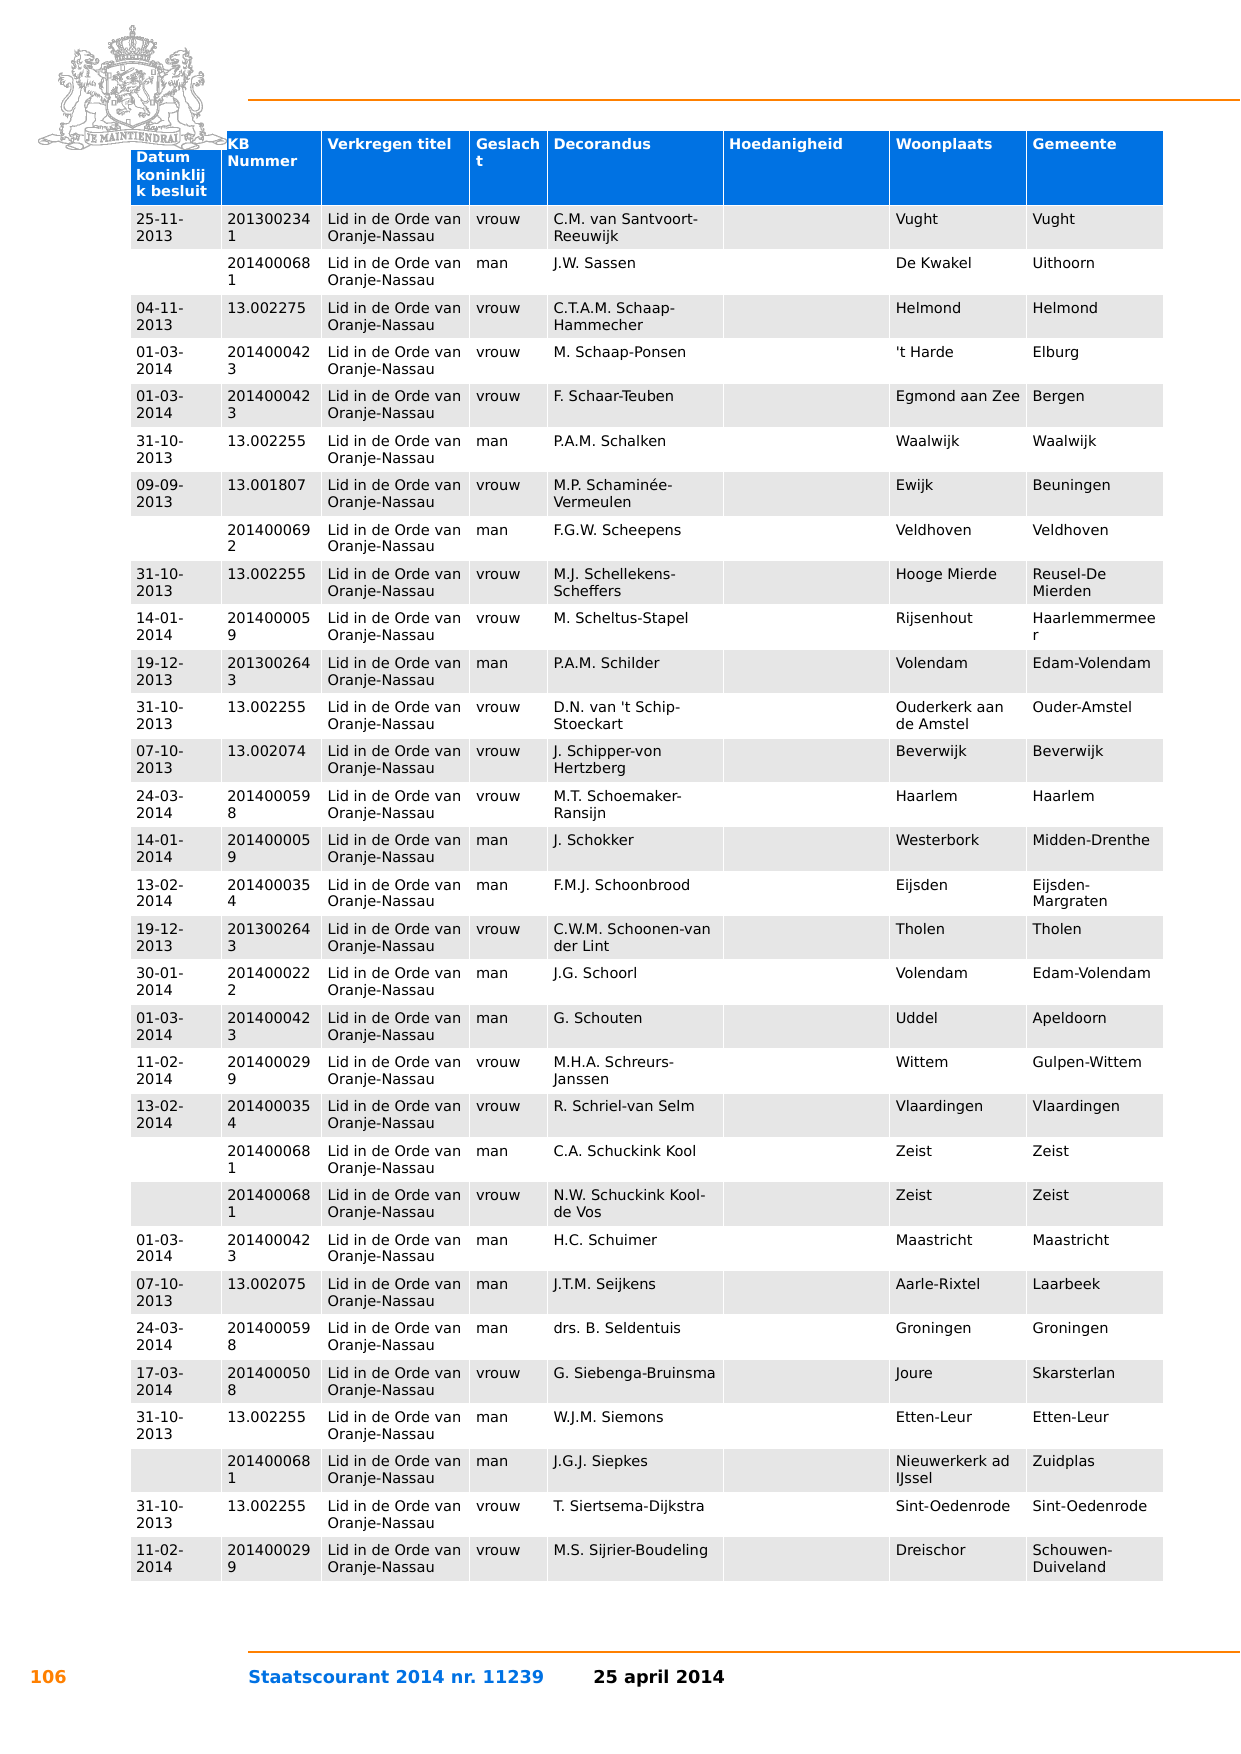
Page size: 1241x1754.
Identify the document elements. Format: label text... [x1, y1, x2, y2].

table_cell Eijsden-Margraten [1027, 872, 1163, 915]
table_cell Helmond [1027, 295, 1163, 338]
table_cell Laarbeek [1027, 1271, 1163, 1314]
table_cell 01-03-2014 [131, 1227, 221, 1270]
table_cell 2014000423 [222, 339, 321, 382]
table_cell 2013002643 [222, 916, 321, 959]
table_cell vrouw [470, 1182, 547, 1226]
table_cell vrouw [470, 916, 547, 959]
table_cell C.T.A.M. Schaap-Hammecher [548, 295, 723, 338]
table_cell M.H.A. Schreurs-Janssen [548, 1049, 723, 1092]
table_cell man [470, 827, 547, 871]
table_cell Lid in de Orde van Oranje-Nassau [322, 339, 469, 382]
table_cell Uddel [890, 1005, 1026, 1048]
table_cell vrouw [470, 1493, 547, 1536]
table_cell Haarlem [1027, 783, 1163, 826]
table_cell man [470, 1404, 547, 1447]
table_cell Elburg [1027, 339, 1163, 382]
table_cell Vught [890, 206, 1026, 249]
table_cell [724, 872, 889, 915]
table_cell [724, 1138, 889, 1181]
table_cell 01-03-2014 [131, 1005, 221, 1048]
table_cell J. Schokker [548, 827, 723, 871]
table_cell 13.002255 [222, 1493, 321, 1536]
table_cell Lid in de Orde van Oranje-Nassau [322, 960, 469, 1004]
table_cell 01-03-2014 [131, 384, 221, 427]
table_cell 31-10-2013 [131, 428, 221, 471]
table_cell Sint-Oedenrode [890, 1493, 1026, 1536]
table_cell Lid in de Orde van Oranje-Nassau [322, 739, 469, 782]
table_cell M.S. Sijrier-Boudeling [548, 1537, 723, 1581]
table_cell Gulpen-Wittem [1027, 1049, 1163, 1092]
table_cell Etten-Leur [890, 1404, 1026, 1447]
table_cell [724, 1094, 889, 1137]
table_cell [724, 783, 889, 826]
table_cell De Kwakel [890, 250, 1026, 294]
table_cell Ouderkerk aan de Amstel [890, 694, 1026, 737]
table_cell Lid in de Orde van Oranje-Nassau [322, 872, 469, 915]
table_cell 07-10-2013 [131, 739, 221, 782]
table_cell Vlaardingen [1027, 1094, 1163, 1137]
table_cell 13.002275 [222, 295, 321, 338]
table_cell 2014000681 [222, 1138, 321, 1181]
table_cell man [470, 1138, 547, 1181]
table_cell W.J.M. Siemons [548, 1404, 723, 1447]
table_cell man [470, 650, 547, 693]
table_cell Waalwijk [1027, 428, 1163, 471]
table_cell Ouder-Amstel [1027, 694, 1163, 737]
table_cell Lid in de Orde van Oranje-Nassau [322, 783, 469, 826]
table_cell [724, 916, 889, 959]
picture [38, 25, 227, 150]
table_header Verkregen titel [322, 131, 469, 205]
table_cell Lid in de Orde van Oranje-Nassau [322, 1227, 469, 1270]
table_cell Lid in de Orde van Oranje-Nassau [322, 694, 469, 737]
table_cell Lid in de Orde van Oranje-Nassau [322, 1005, 469, 1048]
table_cell Lid in de Orde van Oranje-Nassau [322, 1404, 469, 1447]
table_cell 25-11-2013 [131, 206, 221, 249]
table_cell [724, 1360, 889, 1403]
table_cell Veldhoven [1027, 517, 1163, 560]
table_cell J.G.J. Siepkes [548, 1449, 723, 1492]
table_cell Lid in de Orde van Oranje-Nassau [322, 1271, 469, 1314]
table_cell Reusel-De Mierden [1027, 561, 1163, 604]
table_cell Haarlemmermeer [1027, 605, 1163, 649]
table_cell Joure [890, 1360, 1026, 1403]
table_cell vrouw [470, 1537, 547, 1581]
table_cell G. Schouten [548, 1005, 723, 1048]
table_cell F.M.J. Schoonbrood [548, 872, 723, 915]
table_cell Lid in de Orde van Oranje-Nassau [322, 827, 469, 871]
table_cell 2014000508 [222, 1360, 321, 1403]
table_cell Helmond [890, 295, 1026, 338]
table_cell vrouw [470, 1094, 547, 1137]
table_cell Groningen [1027, 1315, 1163, 1359]
table_cell J.T.M. Seijkens [548, 1271, 723, 1314]
table_header Hoedanigheid [724, 131, 889, 205]
table_cell 17-03-2014 [131, 1360, 221, 1403]
table_cell [724, 694, 889, 737]
table_cell 09-09-2013 [131, 472, 221, 516]
table_cell Zeist [1027, 1182, 1163, 1226]
table_cell 30-01-2014 [131, 960, 221, 1004]
table_cell man [470, 250, 547, 294]
table_cell Zeist [890, 1138, 1026, 1181]
table_header Woonplaats [890, 131, 1026, 205]
table_cell M. Scheltus-Stapel [548, 605, 723, 649]
table_cell 13-02-2014 [131, 872, 221, 915]
table_cell man [470, 1227, 547, 1270]
table_cell 2014000059 [222, 605, 321, 649]
table_cell P.A.M. Schilder [548, 650, 723, 693]
table_cell Ewijk [890, 472, 1026, 516]
table_cell Skarsterlan [1027, 1360, 1163, 1403]
table_cell Lid in de Orde van Oranje-Nassau [322, 517, 469, 560]
table_cell 01-03-2014 [131, 339, 221, 382]
table_cell 't Harde [890, 339, 1026, 382]
table_cell 14-01-2014 [131, 605, 221, 649]
table_cell Lid in de Orde van Oranje-Nassau [322, 605, 469, 649]
table_cell [724, 1227, 889, 1270]
table_cell H.C. Schuimer [548, 1227, 723, 1270]
table_cell [724, 1271, 889, 1314]
table_cell vrouw [470, 339, 547, 382]
table_cell vrouw [470, 472, 547, 516]
table_cell man [470, 1005, 547, 1048]
table_cell drs. B. Seldentuis [548, 1315, 723, 1359]
table_cell 2014000059 [222, 827, 321, 871]
table_cell man [470, 517, 547, 560]
table_cell Sint-Oedenrode [1027, 1493, 1163, 1536]
table_header Geslacht [470, 131, 547, 205]
table_cell G. Siebenga-Bruinsma [548, 1360, 723, 1403]
table_cell [724, 1049, 889, 1092]
table_cell Lid in de Orde van Oranje-Nassau [322, 250, 469, 294]
table_cell Zuidplas [1027, 1449, 1163, 1492]
table_cell Lid in de Orde van Oranje-Nassau [322, 472, 469, 516]
table_cell Waalwijk [890, 428, 1026, 471]
table_cell 24-03-2014 [131, 1315, 221, 1359]
table_cell Veldhoven [890, 517, 1026, 560]
table_cell Lid in de Orde van Oranje-Nassau [322, 1537, 469, 1581]
table_cell 2014000423 [222, 384, 321, 427]
table_cell Tholen [1027, 916, 1163, 959]
table_cell [724, 339, 889, 382]
table_cell Wittem [890, 1049, 1026, 1092]
table_cell Maastricht [1027, 1227, 1163, 1270]
table_cell man [470, 872, 547, 915]
table_cell Zeist [890, 1182, 1026, 1226]
table_cell M.T. Schoemaker-Ransijn [548, 783, 723, 826]
table_cell [131, 1138, 221, 1181]
table_cell Egmond aan Zee [890, 384, 1026, 427]
table_cell Uithoorn [1027, 250, 1163, 294]
table_cell [724, 428, 889, 471]
table_cell 24-03-2014 [131, 783, 221, 826]
table_cell 13.002255 [222, 1404, 321, 1447]
table_cell 13.002255 [222, 694, 321, 737]
table_cell Tholen [890, 916, 1026, 959]
table_cell [724, 1449, 889, 1492]
table_cell 2014000598 [222, 783, 321, 826]
table_cell C.A. Schuckink Kool [548, 1138, 723, 1181]
table_cell vrouw [470, 561, 547, 604]
table_cell C.W.M. Schoonen-van der Lint [548, 916, 723, 959]
table_cell 2014000681 [222, 1182, 321, 1226]
table_cell vrouw [470, 783, 547, 826]
table_cell Lid in de Orde van Oranje-Nassau [322, 1049, 469, 1092]
table_cell [724, 472, 889, 516]
table_cell Beverwijk [1027, 739, 1163, 782]
table_cell Beverwijk [890, 739, 1026, 782]
table_cell [131, 1182, 221, 1226]
table_cell 2014000692 [222, 517, 321, 560]
table_cell Midden-Drenthe [1027, 827, 1163, 871]
table_cell [724, 250, 889, 294]
table_cell 2014000354 [222, 872, 321, 915]
table_cell Zeist [1027, 1138, 1163, 1181]
table_cell Lid in de Orde van Oranje-Nassau [322, 384, 469, 427]
table_cell Vught [1027, 206, 1163, 249]
table_cell 2014000423 [222, 1005, 321, 1048]
table_cell F.G.W. Scheepens [548, 517, 723, 560]
table_cell Lid in de Orde van Oranje-Nassau [322, 428, 469, 471]
table_cell Apeldoorn [1027, 1005, 1163, 1048]
table_cell N.W. Schuckink Kool-de Vos [548, 1182, 723, 1226]
table_cell vrouw [470, 739, 547, 782]
table_cell 2014000299 [222, 1537, 321, 1581]
table_cell Lid in de Orde van Oranje-Nassau [322, 650, 469, 693]
table_cell Nieuwerkerk ad IJssel [890, 1449, 1026, 1492]
table_cell [724, 561, 889, 604]
table_cell 13.002074 [222, 739, 321, 782]
table_cell 04-11-2013 [131, 295, 221, 338]
table_cell T. Siertsema-Dijkstra [548, 1493, 723, 1536]
table_cell [724, 295, 889, 338]
table_cell 07-10-2013 [131, 1271, 221, 1314]
table_cell J. Schipper-von Hertzberg [548, 739, 723, 782]
table_cell 11-02-2014 [131, 1537, 221, 1581]
table_cell 31-10-2013 [131, 694, 221, 737]
table_cell 14-01-2014 [131, 827, 221, 871]
table_cell M.J. Schellekens-Scheffers [548, 561, 723, 604]
table_cell 2014000354 [222, 1094, 321, 1137]
table_cell P.A.M. Schalken [548, 428, 723, 471]
table_header Datum koninklijk besluit [131, 150, 221, 205]
table_cell 2014000681 [222, 250, 321, 294]
table_cell 13.001807 [222, 472, 321, 516]
table_cell [724, 1404, 889, 1447]
table_cell 31-10-2013 [131, 561, 221, 604]
table_cell [724, 1493, 889, 1536]
table_cell Lid in de Orde van Oranje-Nassau [322, 1449, 469, 1492]
table_cell Lid in de Orde van Oranje-Nassau [322, 1360, 469, 1403]
table_cell Schouwen-Duiveland [1027, 1537, 1163, 1581]
table_cell 13.002075 [222, 1271, 321, 1314]
table_cell Groningen [890, 1315, 1026, 1359]
table_cell man [470, 960, 547, 1004]
table_cell 13-02-2014 [131, 1094, 221, 1137]
table_cell Edam-Volendam [1027, 650, 1163, 693]
table_cell [724, 1182, 889, 1226]
table_cell 13.002255 [222, 561, 321, 604]
table_cell 2014000423 [222, 1227, 321, 1270]
table_cell Maastricht [890, 1227, 1026, 1270]
table_cell 11-02-2014 [131, 1049, 221, 1092]
table_cell 31-10-2013 [131, 1493, 221, 1536]
table_cell Etten-Leur [1027, 1404, 1163, 1447]
table_header Gemeente [1027, 131, 1163, 205]
table_cell vrouw [470, 1360, 547, 1403]
table_cell [724, 1537, 889, 1581]
table_cell vrouw [470, 295, 547, 338]
table_cell Lid in de Orde van Oranje-Nassau [322, 561, 469, 604]
table_cell Lid in de Orde van Oranje-Nassau [322, 1493, 469, 1536]
table_cell [724, 517, 889, 560]
table_cell Haarlem [890, 783, 1026, 826]
table_cell man [470, 1449, 547, 1492]
table_cell Lid in de Orde van Oranje-Nassau [322, 1182, 469, 1226]
table_cell vrouw [470, 206, 547, 249]
table_cell 19-12-2013 [131, 916, 221, 959]
table_cell 2014000222 [222, 960, 321, 1004]
table_cell vrouw [470, 1049, 547, 1092]
table_cell C.M. van Santvoort-Reeuwijk [548, 206, 723, 249]
table_cell D.N. van 't Schip-Stoeckart [548, 694, 723, 737]
table_cell Volendam [890, 960, 1026, 1004]
table_cell Dreischor [890, 1537, 1026, 1581]
table_cell [724, 827, 889, 871]
table_cell Lid in de Orde van Oranje-Nassau [322, 1138, 469, 1181]
table_cell R. Schriel-van Selm [548, 1094, 723, 1137]
table_cell Westerbork [890, 827, 1026, 871]
table_cell J.W. Sassen [548, 250, 723, 294]
table_cell [724, 960, 889, 1004]
table_cell Lid in de Orde van Oranje-Nassau [322, 1094, 469, 1137]
table_cell 13.002255 [222, 428, 321, 471]
table_cell man [470, 1271, 547, 1314]
table_cell vrouw [470, 605, 547, 649]
table_cell Vlaardingen [890, 1094, 1026, 1137]
table_cell [724, 650, 889, 693]
table_cell Lid in de Orde van Oranje-Nassau [322, 295, 469, 338]
table_cell [724, 206, 889, 249]
table_cell [724, 605, 889, 649]
table_cell 2013002643 [222, 650, 321, 693]
table_cell Lid in de Orde van Oranje-Nassau [322, 1315, 469, 1359]
table_cell 2014000598 [222, 1315, 321, 1359]
table_cell [724, 384, 889, 427]
table_cell [724, 1315, 889, 1359]
table_cell man [470, 428, 547, 471]
table_cell Edam-Volendam [1027, 960, 1163, 1004]
table_cell 31-10-2013 [131, 1404, 221, 1447]
table_cell 2014000299 [222, 1049, 321, 1092]
table_cell M. Schaap-Ponsen [548, 339, 723, 382]
table_cell 19-12-2013 [131, 650, 221, 693]
table_cell Lid in de Orde van Oranje-Nassau [322, 916, 469, 959]
table_header Decorandus [548, 131, 723, 205]
table_cell J.G. Schoorl [548, 960, 723, 1004]
table_cell M.P. Schaminée-Vermeulen [548, 472, 723, 516]
table_cell [131, 250, 221, 294]
table_cell Volendam [890, 650, 1026, 693]
table_cell [131, 1449, 221, 1492]
table_cell Beuningen [1027, 472, 1163, 516]
table_cell Aarle-Rixtel [890, 1271, 1026, 1314]
table_cell Lid in de Orde van Oranje-Nassau [322, 206, 469, 249]
table_cell [131, 517, 221, 560]
table_cell [724, 1005, 889, 1048]
table_cell Eijsden [890, 872, 1026, 915]
table_cell Rijsenhout [890, 605, 1026, 649]
table_cell 2013002341 [222, 206, 321, 249]
table_cell F. Schaar-Teuben [548, 384, 723, 427]
table_cell 2014000681 [222, 1449, 321, 1492]
table_cell vrouw [470, 694, 547, 737]
table_cell [724, 739, 889, 782]
table_cell vrouw [470, 384, 547, 427]
table_header KB Nummer [222, 131, 321, 205]
table_cell Hooge Mierde [890, 561, 1026, 604]
table_cell man [470, 1315, 547, 1359]
table_cell Bergen [1027, 384, 1163, 427]
